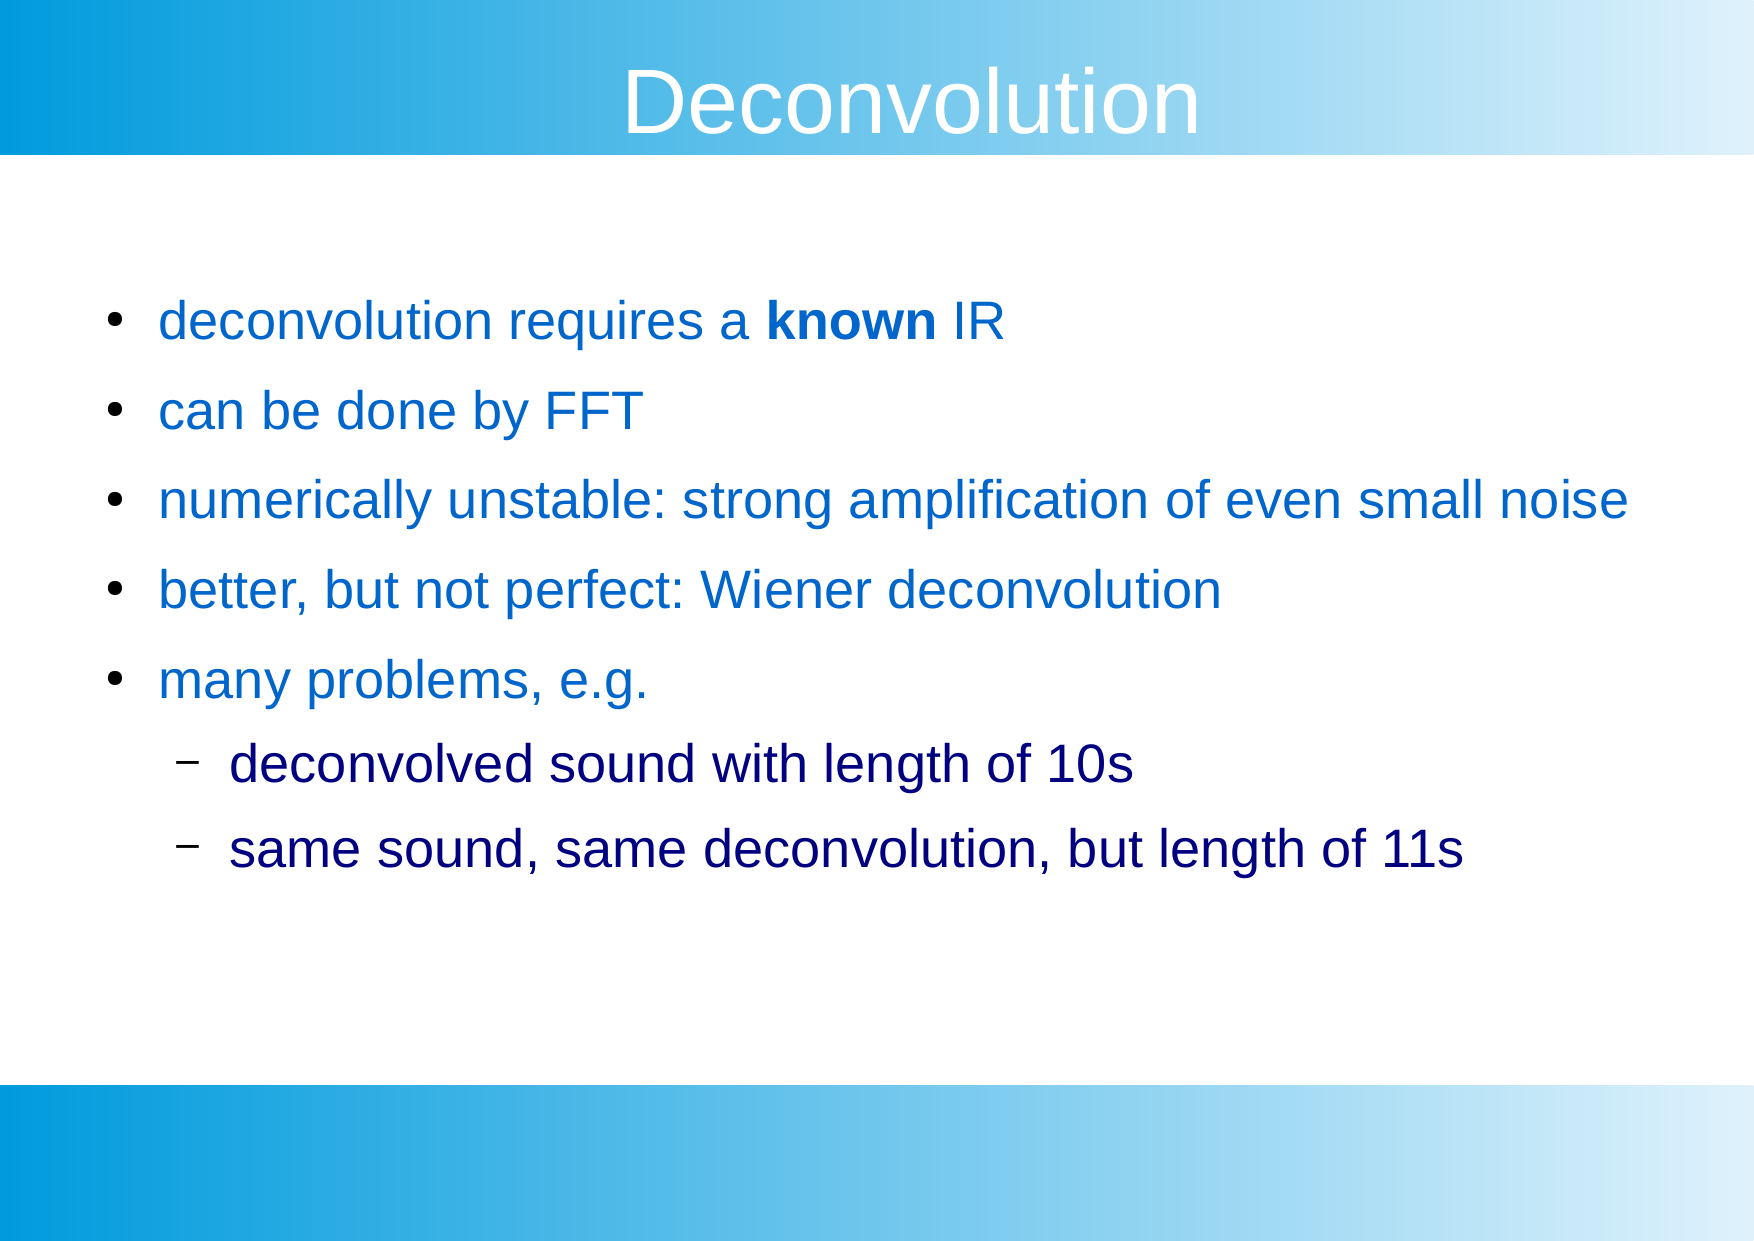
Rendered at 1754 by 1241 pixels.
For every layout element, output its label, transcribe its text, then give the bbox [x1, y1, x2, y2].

title Deconvolution [87, 0, 1667, 208]
picture [147, 1086, 151, 1240]
list deconvolution requires a known IR can be done by FFT numerically unstable: strong amplification of even small noise better, but not perfect: Wiener deconvolution many problems, e.g. deconvolved sound with length of 10s same sound, same deconvolution, but length of 11s [87, 290, 1667, 1010]
